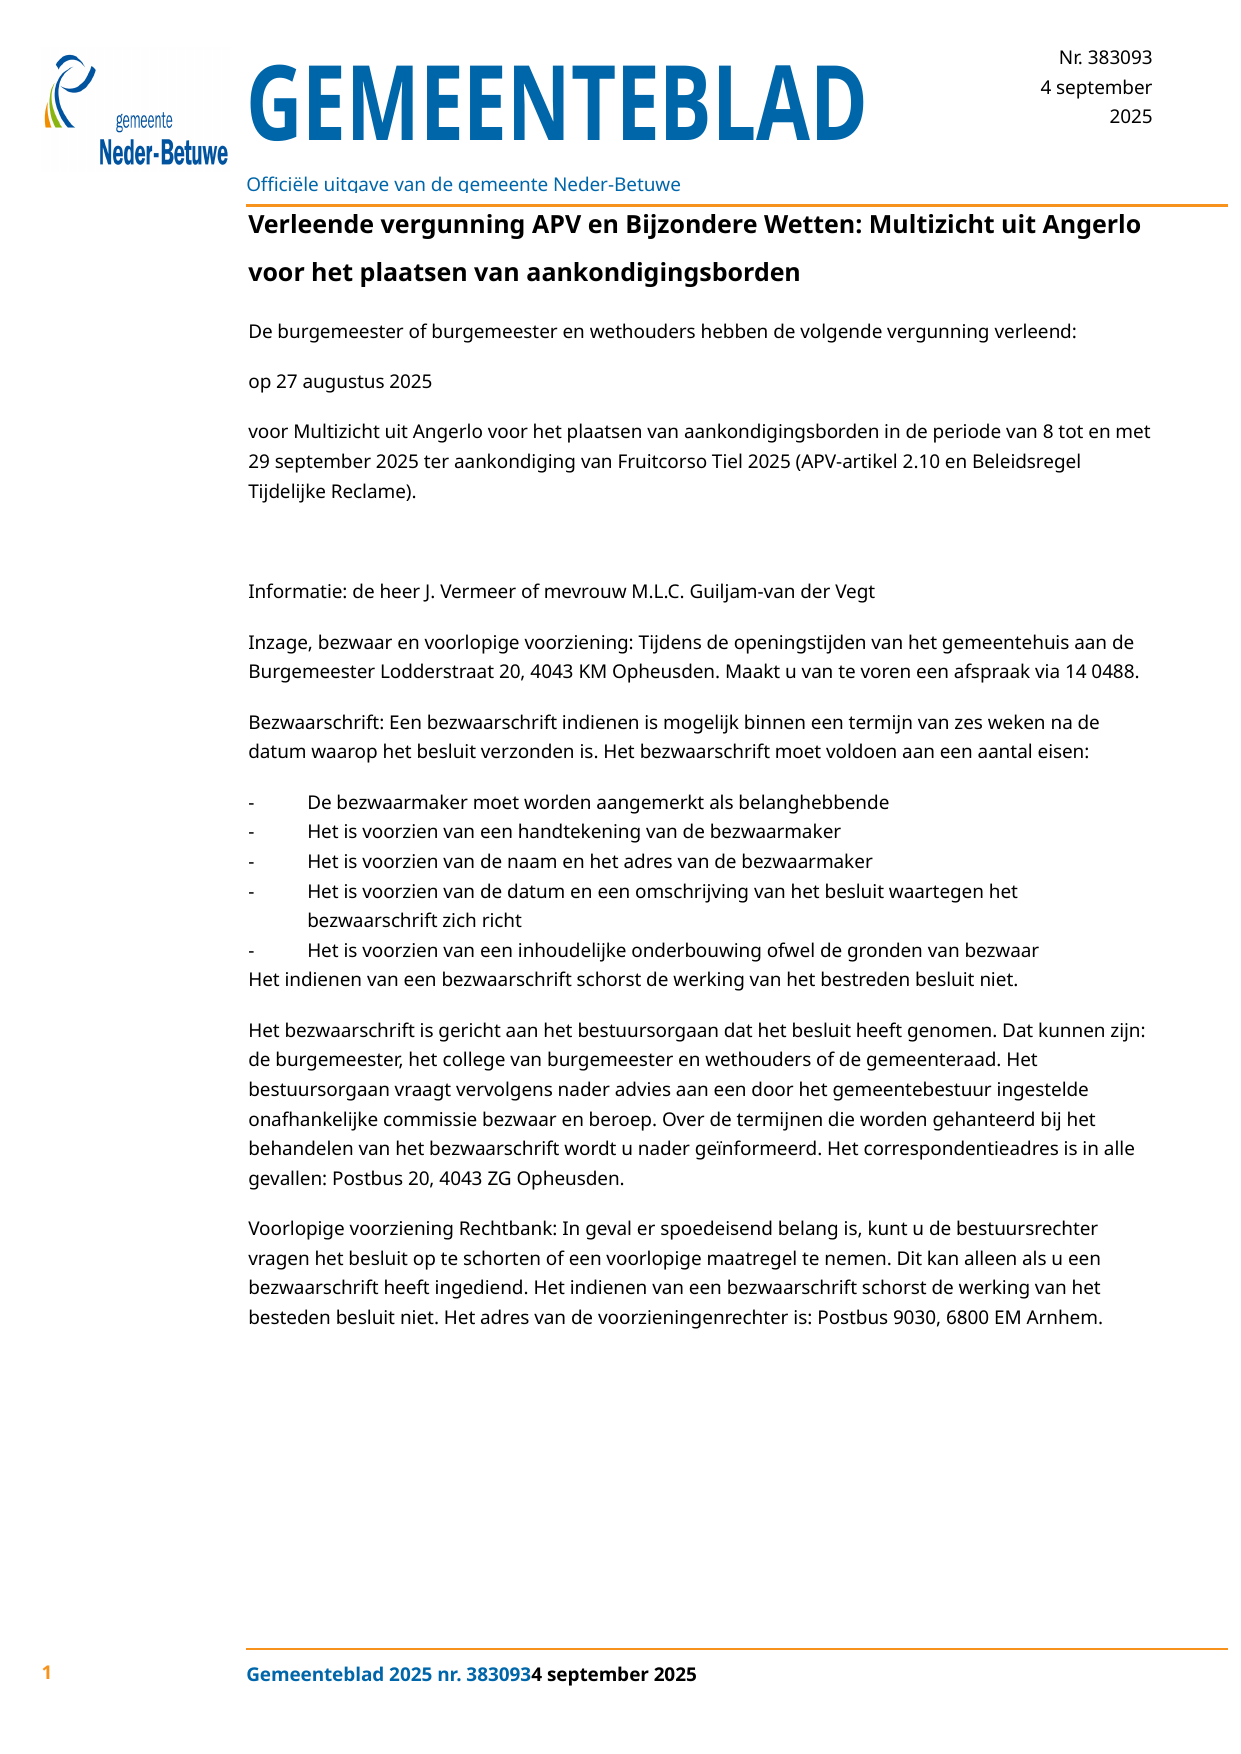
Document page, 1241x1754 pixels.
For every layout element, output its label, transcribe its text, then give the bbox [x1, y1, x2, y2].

list Het is voorzien van een inhoudelijke onderbouwing ofwel de gronden van bezwaar [248, 937, 1152, 963]
text De burgemeester of burgemeester en wethouders hebben de volgende vergunning verleend: [248, 318, 1152, 344]
picture [41, 47, 231, 172]
text Het bezwaarschrift is gericht aan het bestuursorgaan dat het besluit heeft genomen. Dat kunnen zijn: de burgemeester, het college van burgemeester en wethouders of de gemeenteraad. Het bestuursorgaan vraagt vervolgens nader advies aan een door het gemeentebestuur ingestelde onafhankelijke commissie bezwaar en beroep. Over de termijnen die worden gehanteerd bij het behandelen van het bezwaarschrift wordt u nader geïnformeerd. Het correspondentieadres is in alle gevallen: Postbus 20, 4043 ZG Opheusden. [248, 1017, 1152, 1191]
list Het is voorzien van de naam en het adres van de bezwaarmaker [248, 848, 1152, 874]
list De bezwaarmaker moet worden aangemerkt als belanghebbende [248, 789, 1152, 815]
text voor Multizicht uit Angerlo voor het plaatsen van aankondigingsborden in de periode van 8 tot en met 29 september 2025 ter aankondiging van Fruitcorso Tiel 2025 (APV-artikel 2.10 en Beleidsregel Tijdelijke Reclame). [248, 419, 1152, 504]
list Het is voorzien van een handtekening van de bezwaarmaker [248, 819, 1152, 844]
text Informatie: de heer J. Vermeer of mevrouw M.L.C. Guiljam-van der Vegt [248, 579, 1152, 604]
text Inzage, bezwaar en voorlopige voorziening: Tijdens de openingstijden van het gemeentehuis aan de Burgemeester Lodderstraat 20, 4043 KM Opheusden. Maakt u van te voren een afspraak via 14 0488. [248, 629, 1152, 684]
text op 27 augustus 2025 [248, 368, 1152, 394]
list Het is voorzien van de datum en een omschrijving van het besluit waartegen het bezwaarschrift zich richt [248, 878, 1152, 933]
text Bezwaarschrift: Een bezwaarschrift indienen is mogelijk binnen een termijn van zes weken na de datum waarop het besluit verzonden is. Het bezwaarschrift moet voldoen aan een aantal eisen: [248, 709, 1152, 764]
text Verleende vergunning APV en Bijzondere Wetten: Multizicht uit Angerlo voor het plaatsen van aankondigingsborden [248, 207, 1152, 288]
text Het indienen van een bezwaarschrift schorst de werking van het bestreden besluit niet. [248, 967, 1152, 992]
text Voorlopige voorziening Rechtbank: In geval er spoedeisend belang is, kunt u de bestuursrechter vragen het besluit op te schorten of een voorlopige maatregel te nemen. Dit kan alleen als u een bezwaarschrift heeft ingediend. Het indienen van een bezwaarschrift schorst de werking van het besteden besluit niet. Het adres van de voorzieningenrechter is: Postbus 9030, 6800 EM Arnhem. [248, 1215, 1152, 1330]
